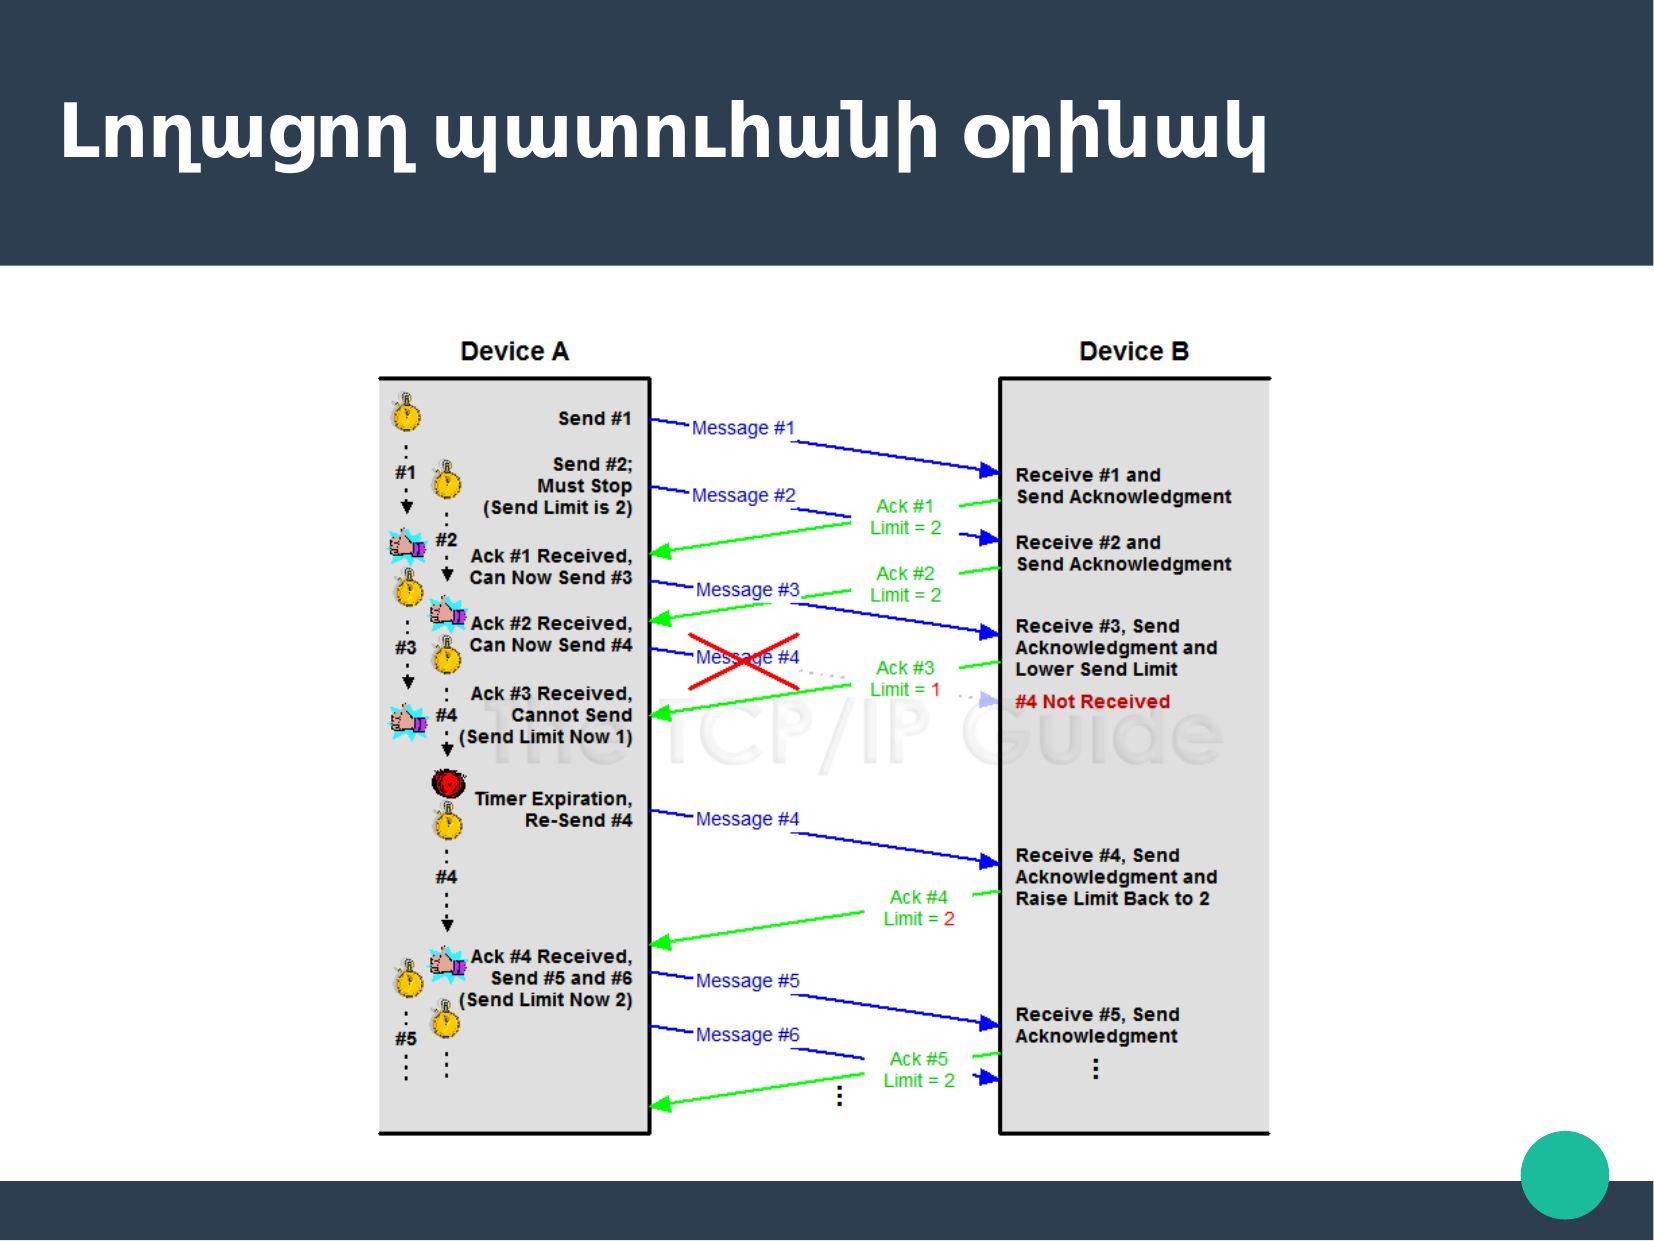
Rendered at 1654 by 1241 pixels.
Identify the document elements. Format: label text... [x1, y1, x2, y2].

title Լողացող պատուհանի օրինակ [59, 49, 1595, 207]
picture [378, 324, 1276, 1152]
